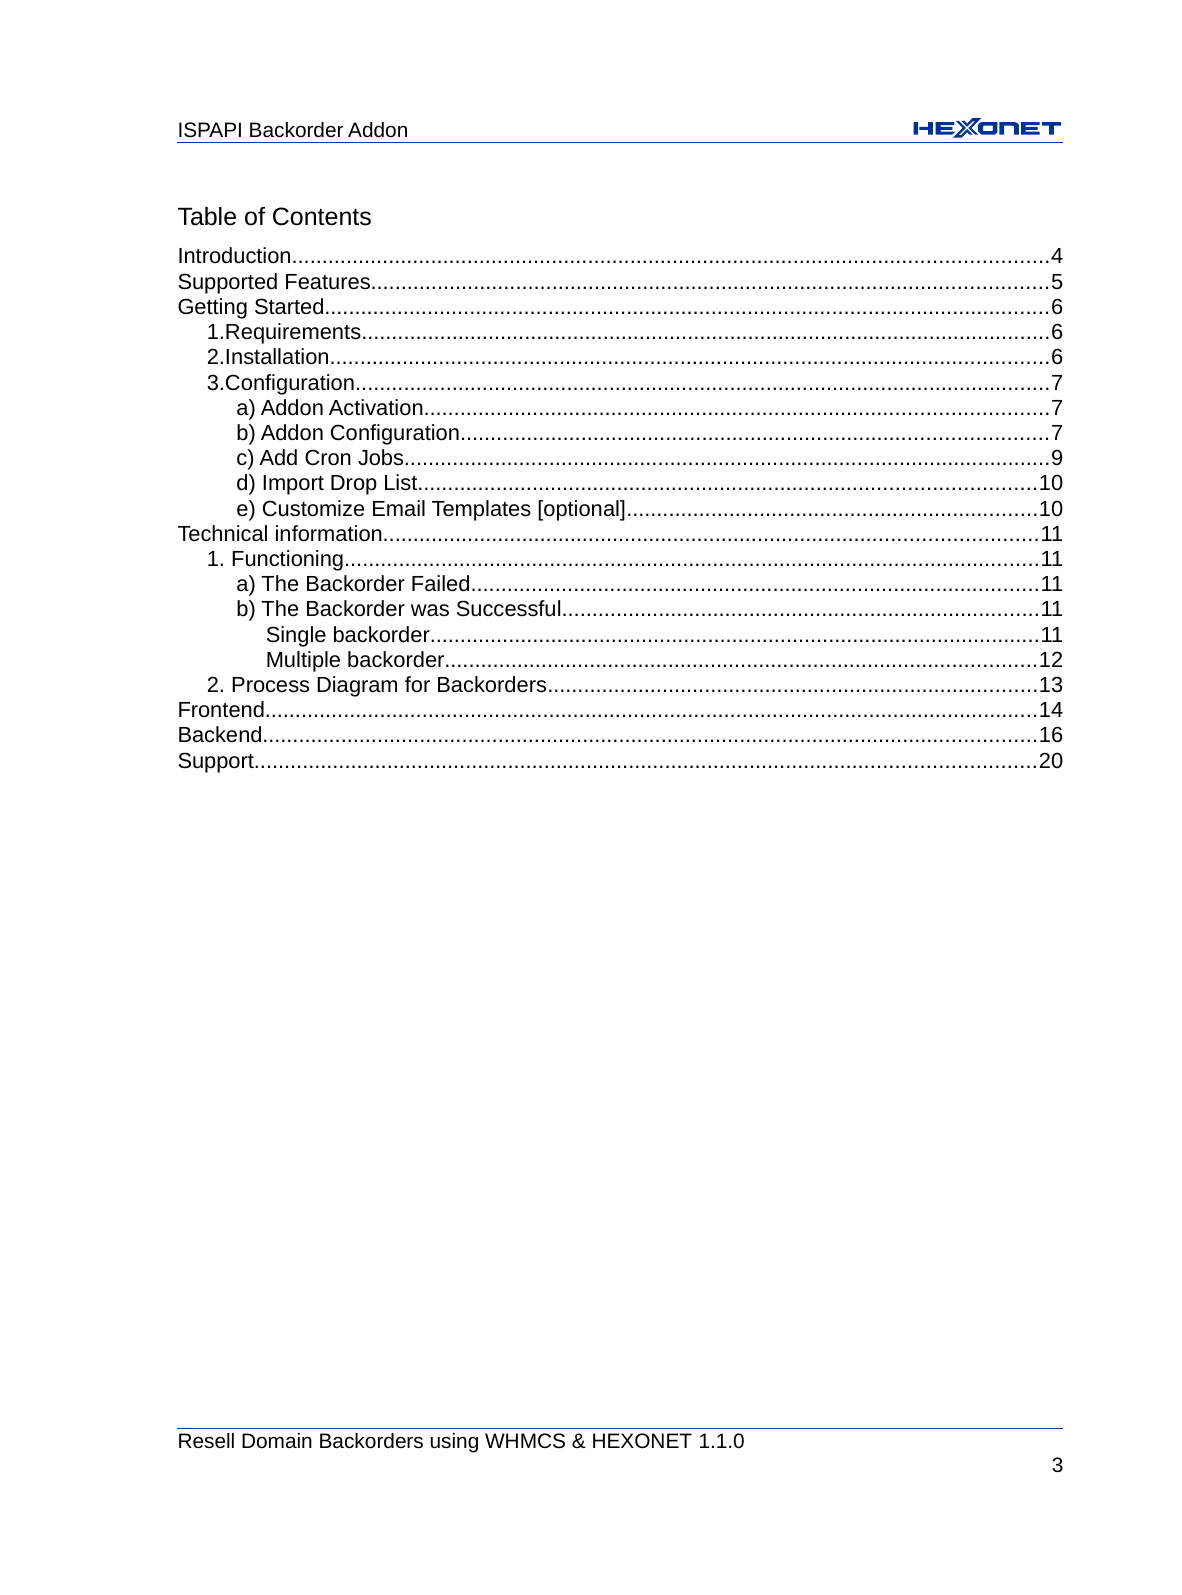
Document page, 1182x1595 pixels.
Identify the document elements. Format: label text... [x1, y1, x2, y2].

text Introduction 4 [177, 243, 1063, 268]
text Supported Features 5 [177, 268, 1063, 294]
text a) Addon Activation 7 [236, 394, 1063, 420]
text 1. Functioning 11 [207, 546, 1063, 571]
text 1.Requirements 6 [207, 319, 1063, 344]
text 3.Configuration 7 [207, 369, 1063, 394]
text Getting Started 6 [177, 294, 1063, 319]
text b) The Backorder was Successful 11 [236, 596, 1063, 621]
text Support 20 [177, 747, 1063, 773]
text Single backorder 11 [266, 621, 1063, 647]
text 2.Installation 6 [207, 344, 1063, 369]
text c) Add Cron Jobs 9 [236, 445, 1063, 470]
text b) Addon Configuration 7 [236, 420, 1063, 445]
text Frontend 14 [177, 697, 1063, 722]
text Backend 16 [177, 722, 1063, 747]
text d) Import Drop List 10 [236, 470, 1063, 495]
text a) The Backorder Failed 11 [236, 571, 1063, 596]
text Technical information 11 [177, 521, 1063, 546]
text 2. Process Diagram for Backorders 13 [207, 672, 1063, 697]
subtitle Table of Contents [177, 202, 1063, 231]
text Multiple backorder 12 [266, 647, 1063, 672]
text e) Customize Email Templates [optional] 10 [236, 495, 1063, 521]
